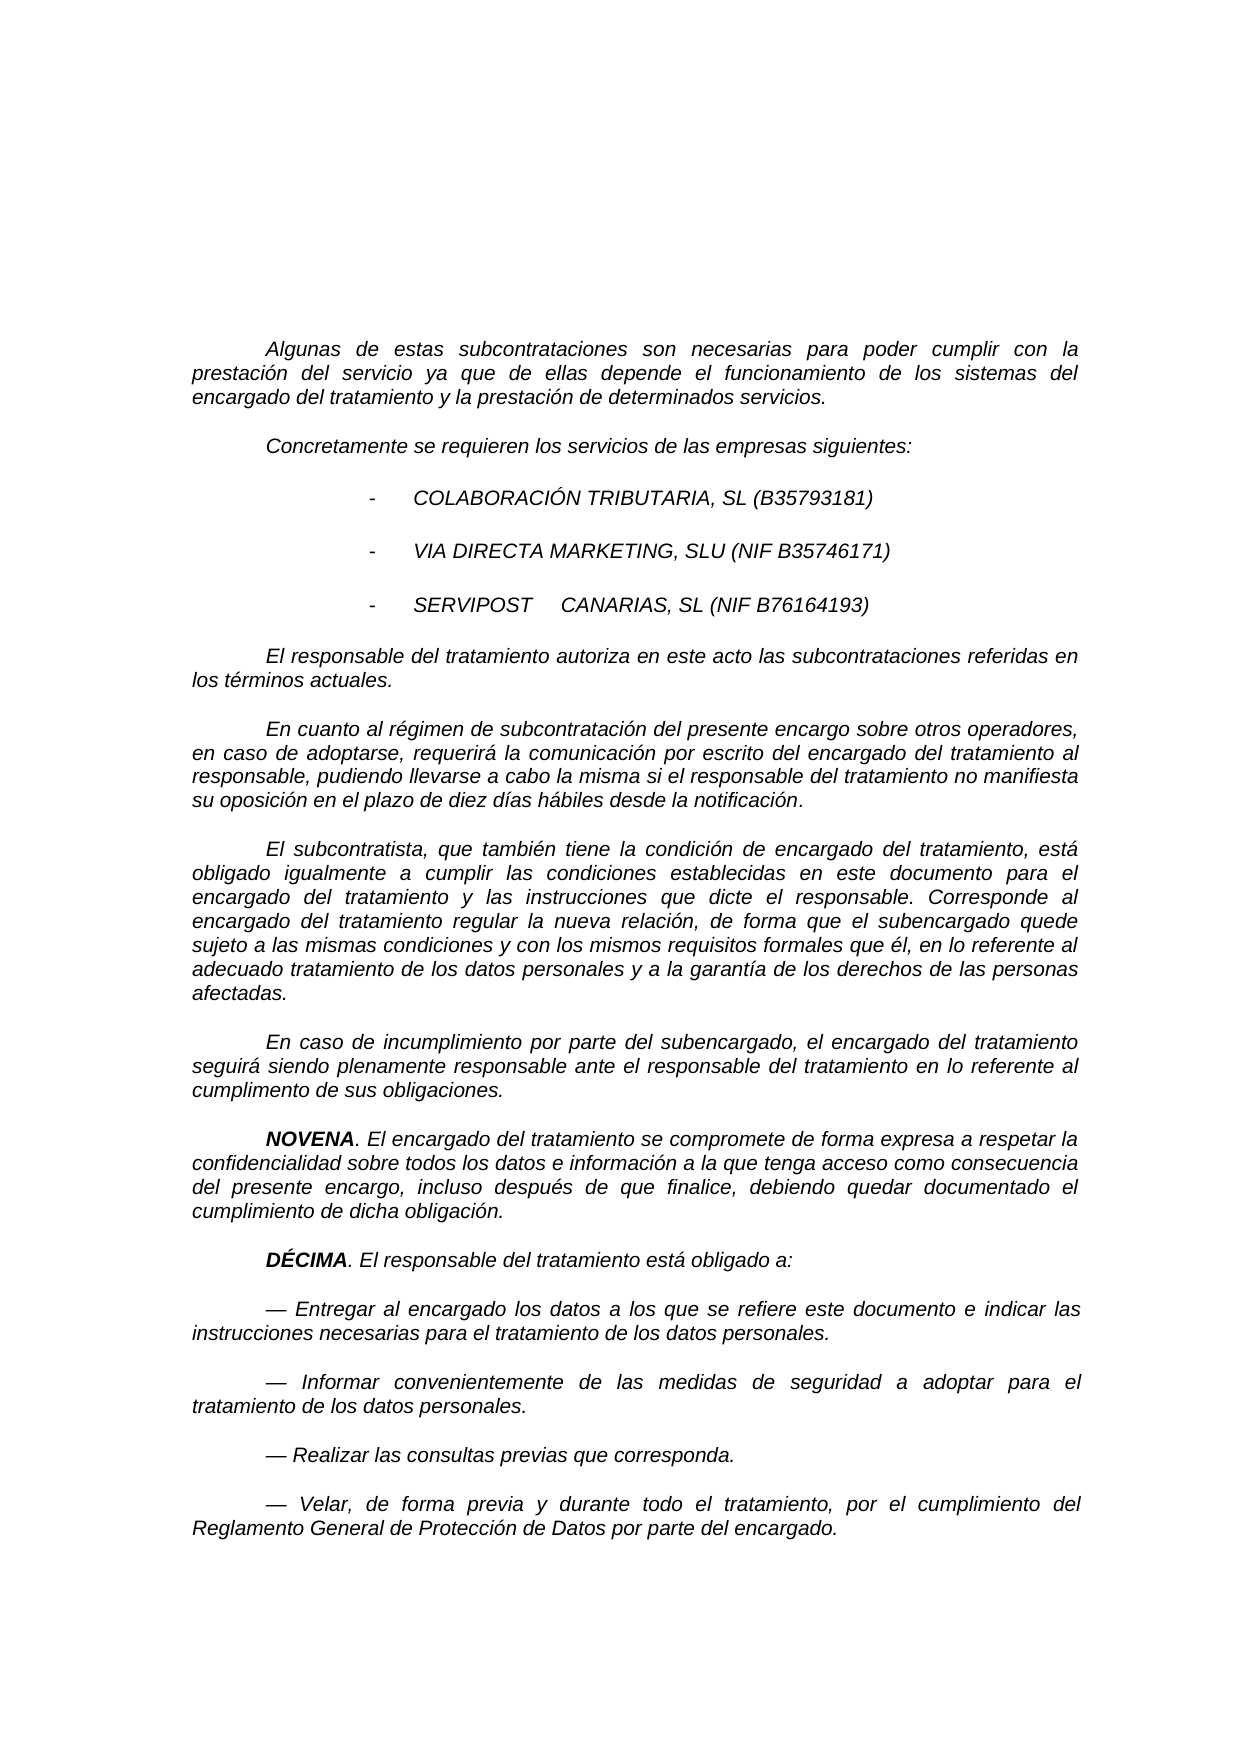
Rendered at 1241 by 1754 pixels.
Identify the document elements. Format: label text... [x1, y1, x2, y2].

text Algunas de estas subcontrataciones son necesarias para poder cumplir con la prestación del servicio ya que de ellas depende el funcionamiento de los sistemas del encargado del tratamiento y la prestación de determinados servicios. [192, 337, 1080, 409]
text En caso de incumplimiento por parte del subencargado, el encargado del tratamiento seguirá siendo plenamente responsable ante el responsable del tratamiento en lo referente al cumplimento de sus obligaciones. [192, 1030, 1080, 1102]
list COLABORACIÓN TRIBUTARIA, SL (B35793181) [295, 483, 1080, 512]
text NOVENA. El encargado del tratamiento se compromete de forma expresa a respetar la confidencialidad sobre todos los datos e información a la que tenga acceso como consecuencia del presente encargo, incluso después de que finalice, debiendo quedar documentado el cumplimiento de dicha obligación. [192, 1127, 1080, 1223]
text — Realizar las consultas previas que corresponda. [192, 1442, 1082, 1466]
list SERVIPOST CANARIAS, SL (NIF B76164193) [295, 590, 1080, 618]
text — Velar, de forma previa y durante todo el tratamiento, por el cumplimiento del Reglamento General de Protección de Datos por parte del encargado. [192, 1491, 1082, 1539]
text Concretamente se requieren los servicios de las empresas siguientes: [192, 434, 1080, 458]
list VIA DIRECTA MARKETING, SLU (NIF B35746171) [295, 537, 1080, 565]
text DÉCIMA. El responsable del tratamiento está obligado a: [192, 1248, 1082, 1272]
text — Entregar al encargado los datos a los que se refiere este documento e indicar las instrucciones necesarias para el tratamiento de los datos personales. [192, 1297, 1082, 1344]
text El responsable del tratamiento autoriza en este acto las subcontrataciones referidas en los términos actuales. [192, 643, 1080, 691]
text — Informar convenientemente de las medidas de seguridad a adoptar para el tratamiento de los datos personales. [192, 1369, 1082, 1417]
text En cuanto al régimen de subcontratación del presente encargo sobre otros operadores, en caso de adoptarse, requerirá la comunicación por escrito del encargado del tratamiento al responsable, pudiendo llevarse a cabo la misma si el responsable del tratamiento no manifiesta su oposición en el plazo de diez días hábiles desde la notificación. [192, 716, 1080, 812]
text El subcontratista, que también tiene la condición de encargado del tratamiento, está obligado igualmente a cumplir las condiciones establecidas en este documento para el encargado del tratamiento y las instrucciones que dicte el responsable. Corresponde al encargado del tratamiento regular la nueva relación, de forma que el subencargado quede sujeto a las mismas condiciones y con los mismos requisitos formales que él, en lo referente al adecuado tratamiento de los datos personales y a la garantía de los derechos de las personas afectadas. [192, 837, 1080, 1005]
